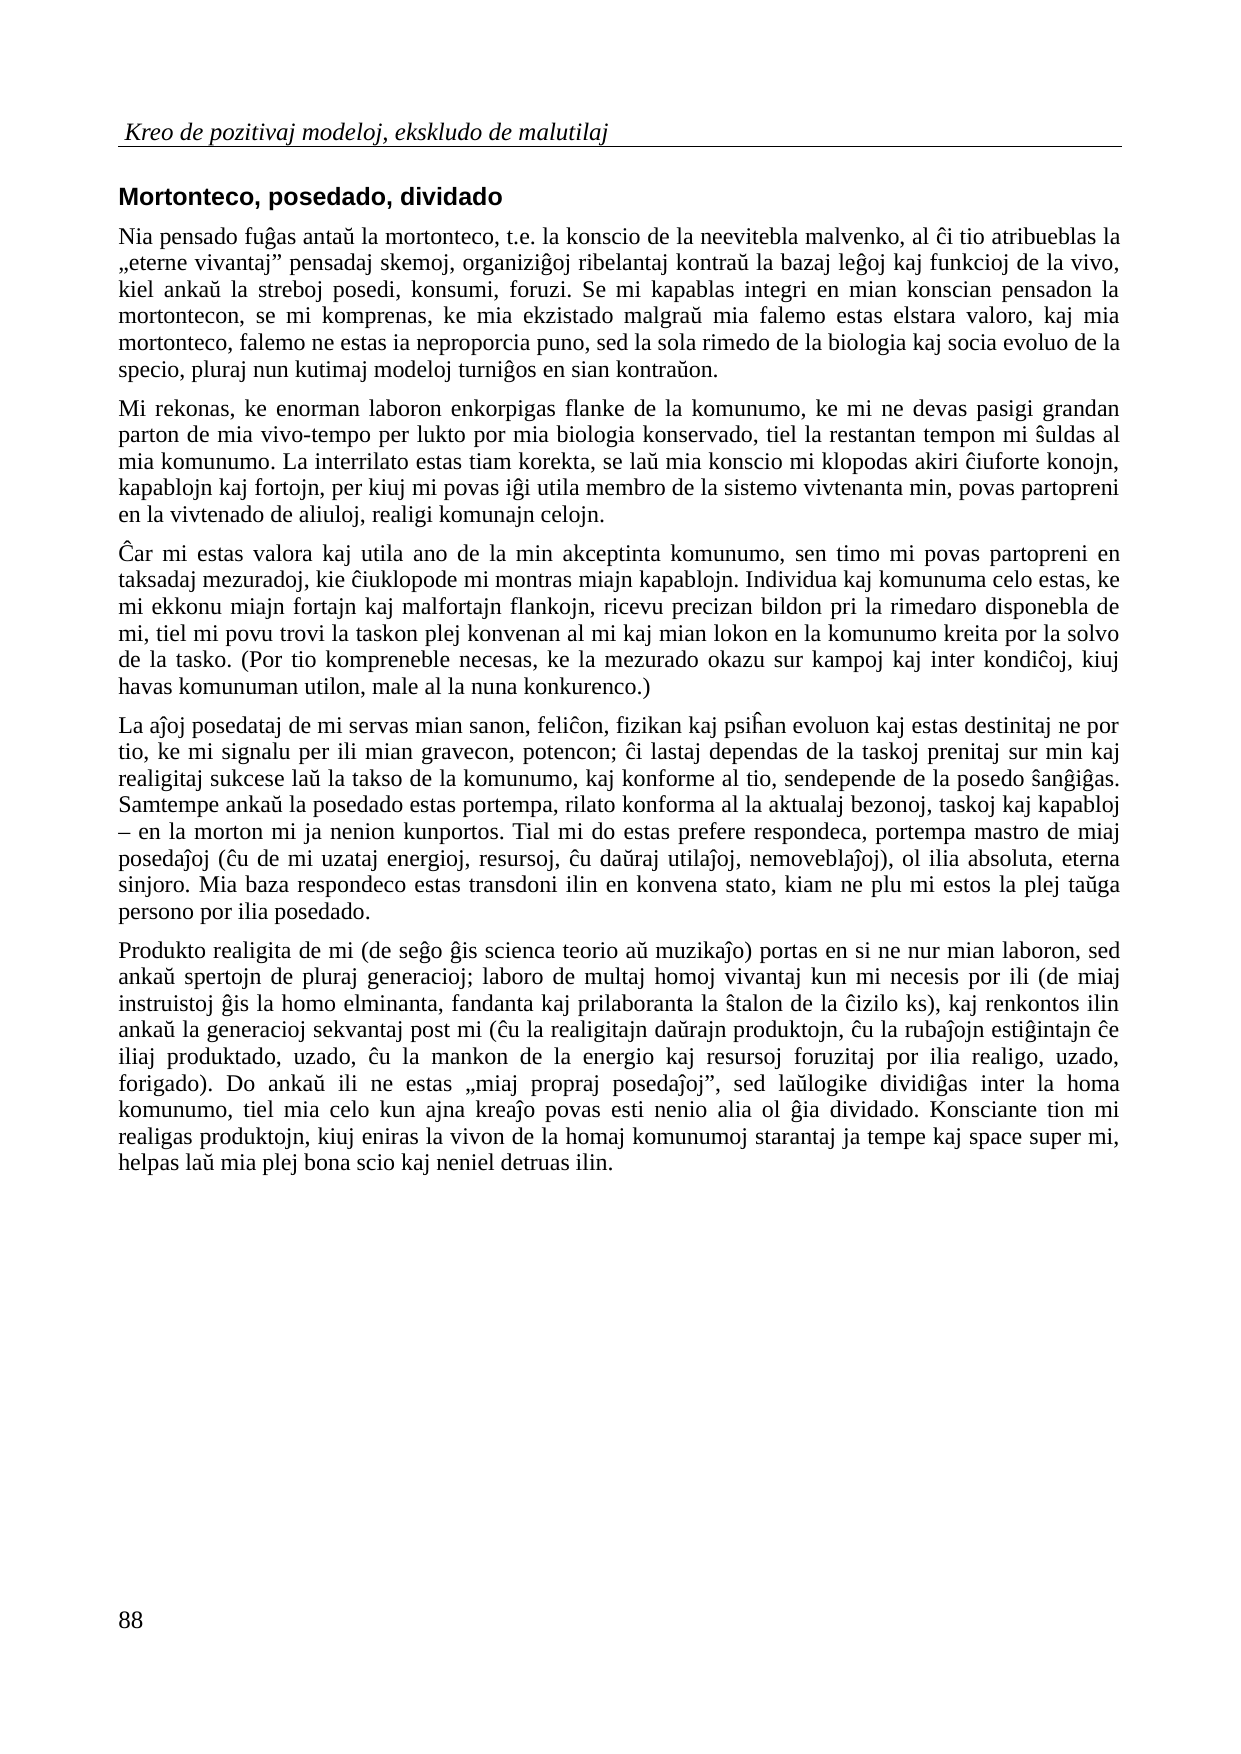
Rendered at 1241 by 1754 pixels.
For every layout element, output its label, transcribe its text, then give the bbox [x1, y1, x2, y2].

text Produkto realigita de mi (de seĝo ĝis scienca teorio aŭ muzikaĵo) portas en si ne nur mian laboron, sed ankaŭ spertojn de pluraj generacioj; laboro de multaj homoj vivantaj kun mi necesis por ili (de miaj instruistoj ĝis la homo elminanta, fandanta kaj prilaboranta la ŝtalon de la ĉizilo ks), kaj renkontos ilin ankaŭ la generacioj sekvantaj post mi (ĉu la realigitajn daŭrajn produktojn, ĉu la rubaĵojn estiĝintajn ĉe iliaj produktado, uzado, ĉu la mankon de la energio kaj resursoj foruzitaj por ilia realigo, uzado, forigado). Do ankaŭ ili ne estas „miaj propraj posedaĵoj”, sed laŭlogike dividiĝas inter la homa komunumo, tiel mia celo kun ajna kreaĵo povas esti nenio alia ol ĝia dividado. Konsciante tion mi realigas produktojn, kiuj eniras la vivon de la homaj komunumoj starantaj ja tempe kaj space super mi, helpas laŭ mia plej bona scio kaj neniel detruas ilin. [118, 937, 1122, 1176]
text La aĵoj posedataj de mi servas mian sanon, feliĉon, fizikan kaj psiĥan evoluon kaj estas destinitaj ne por tio, ke mi signalu per ili mian gravecon, potencon; ĉi lastaj dependas de la taskoj prenitaj sur min kaj realigitaj sukcese laŭ la takso de la komunumo, kaj konforme al tio, sendepende de la posedo ŝanĝiĝas. Samtempe ankaŭ la posedado estas portempa, rilato konforma al la aktualaj bezonoj, taskoj kaj kapabloj – en la morton mi ja nenion kunportos. Tial mi do estas prefere respondeca, portempa mastro de miaj posedaĵoj (ĉu de mi uzataj energioj, resursoj, ĉu daŭraj utilaĵoj, nemoveblaĵoj), ol ilia absoluta, eterna sinjoro. Mia baza respondeco estas transdoni ilin en konvena stato, kiam ne plu mi estos la plej taŭga persono por ilia posedado. [118, 712, 1122, 924]
subtitle Mortonteco, posedado, dividado [118, 182, 1122, 210]
text Mi rekonas, ke enorman laboron enkorpigas flanke de la komunumo, ke mi ne devas pasigi grandan parton de mia vivo-tempo per lukto por mia biologia konservado, tiel la restantan tempon mi ŝuldas al mia komunumo. La interrilato estas tiam korekta, se laŭ mia konscio mi klopodas akiri ĉiuforte konojn, kapablojn kaj fortojn, per kiuj mi povas iĝi utila membro de la sistemo vivtenanta min, povas partopreni en la vivtenado de aliuloj, realigi komunajn celojn. [118, 395, 1122, 527]
text Nia pensado fuĝas antaŭ la mortonteco, t.e. la konscio de la neevitebla malvenko, al ĉi tio atribueblas la „eterne vivantaj” pensadaj skemoj, organiziĝoj ribelantaj kontraŭ la bazaj leĝoj kaj funkcioj de la vivo, kiel ankaŭ la streboj posedi, konsumi, foruzi. Se mi kapablas integri en mian konscian pensadon la mortontecon, se mi komprenas, ke mia ekzistado malgraŭ mia falemo estas elstara valoro, kaj mia mortonteco, falemo ne estas ia neproporcia puno, sed la sola rimedo de la biologia kaj socia evoluo de la specio, pluraj nun kutimaj modeloj turniĝos en sian kontraŭon. [118, 223, 1122, 382]
text Ĉar mi estas valora kaj utila ano de la min akceptinta komunumo, sen timo mi povas partopreni en taksadaj mezuradoj, kie ĉiuklopode mi montras miajn kapablojn. Individua kaj komunuma celo estas, ke mi ekkonu miajn fortajn kaj malfortajn flankojn, ricevu precizan bildon pri la rimedaro disponebla de mi, tiel mi povu trovi la taskon plej konvenan al mi kaj mian lokon en la komunumo kreita por la solvo de la tasko. (Por tio kompreneble necesas, ke la mezurado okazu sur kampoj kaj inter kondiĉoj, kiuj havas komunuman utilon, male al la nuna konkurenco.) [118, 540, 1122, 699]
